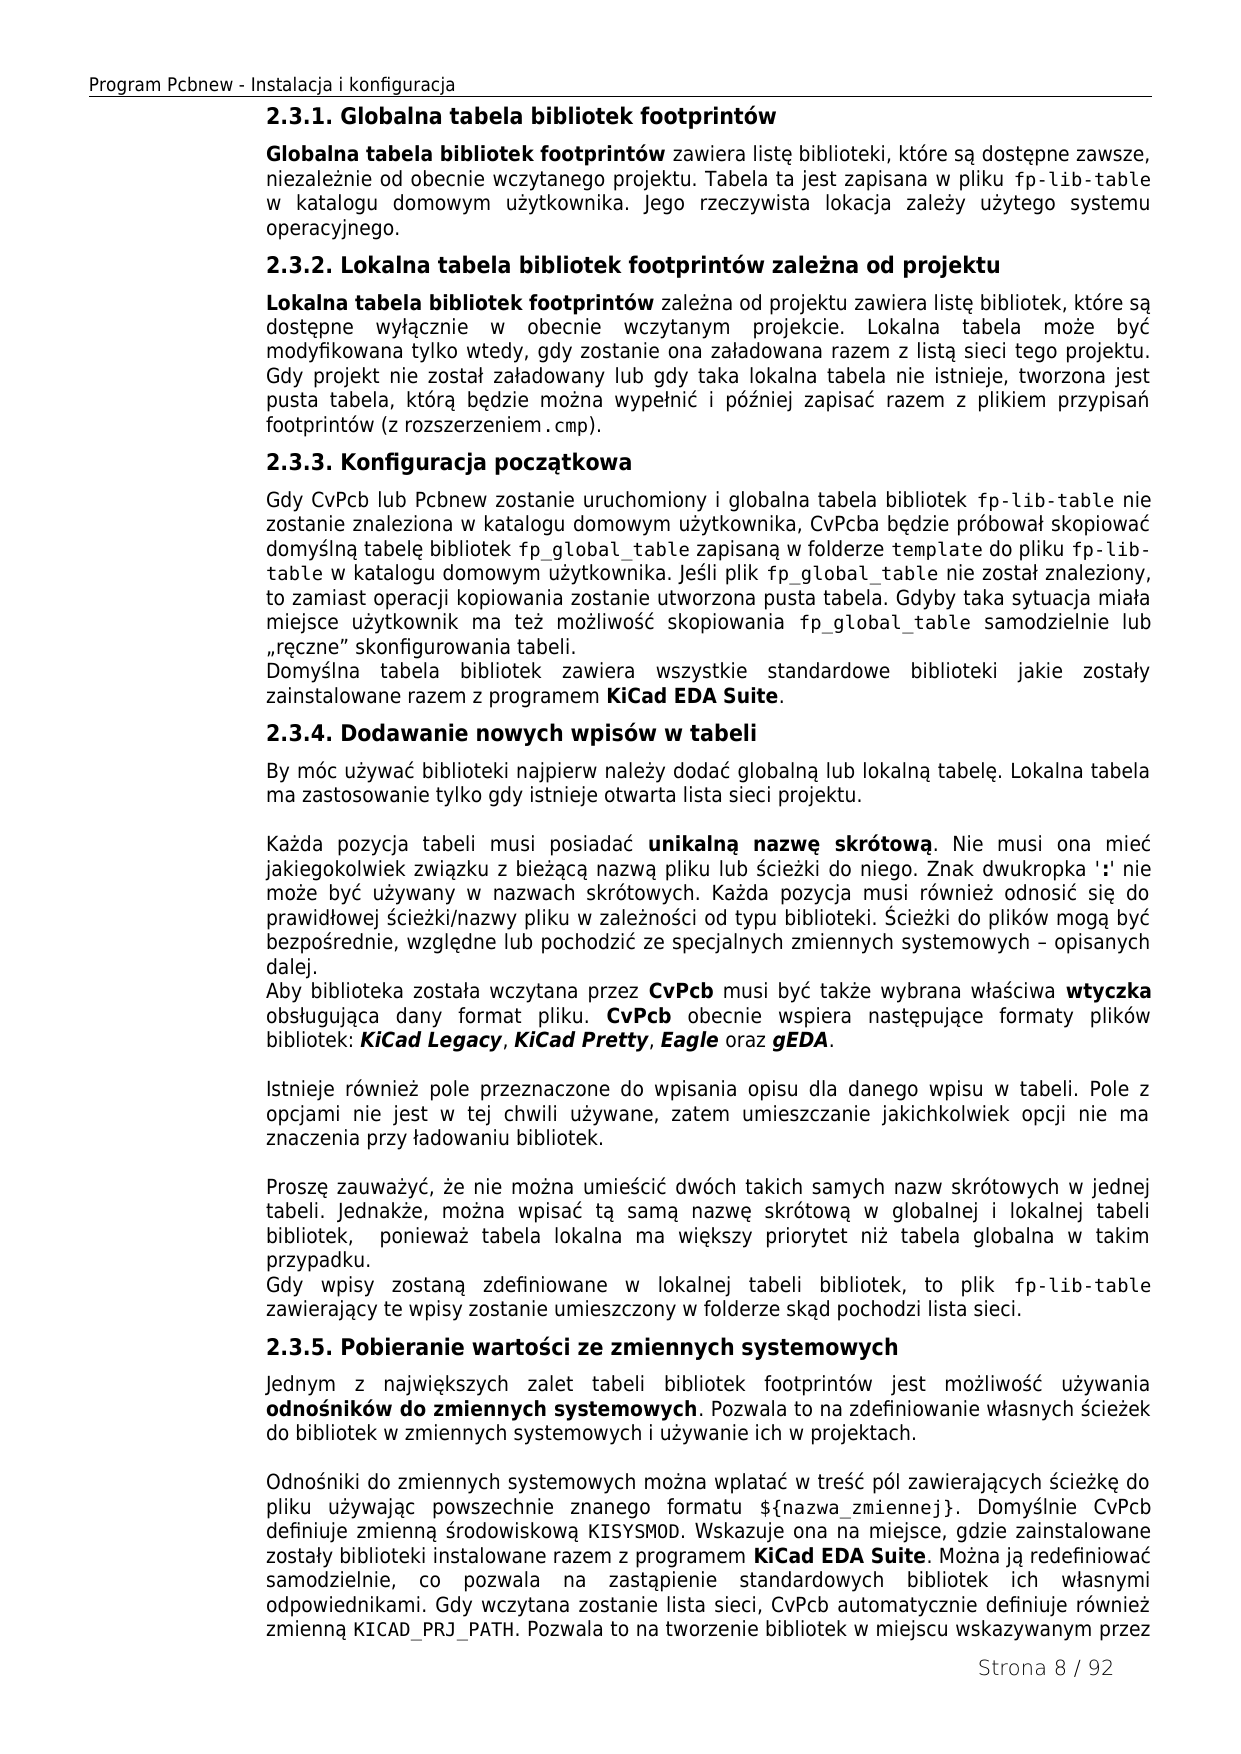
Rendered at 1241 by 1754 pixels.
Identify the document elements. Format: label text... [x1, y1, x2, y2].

subtitle Pobieranie wartości ze zmiennych systemowych [266, 1333, 1152, 1361]
text Globalna tabela bibliotek footprintów zawiera listę biblioteki, które są dostępne zawsze, niezależnie od obecnie wczytanego projektu. Tabela ta jest zapisana w pliku fp-lib-table w katalogu domowym użytkownika. Jego rzeczywista lokacja zależy użytego systemu operacyjnego. [266, 142, 1152, 240]
text Gdy CvPcb lub Pcbnew zostanie uruchomiony i globalna tabela bibliotek fp-lib-table nie zostanie znaleziona w katalogu domowym użytkownika, CvPcba będzie próbował skopiować domyślną tabelę bibliotek fp_global_table zapisaną w folderze template do pliku fp-lib-table w katalogu domowym użytkownika. Jeśli plik fp_global_table nie został znaleziony, to zamiast operacji kopiowania zostanie utworzona pusta tabela. Gdyby taka sytuacja miała miejsce użytkownik ma też możliwość skopiowania fp_global_table samodzielnie lub „ręczne” skonfigurowania tabeli. [266, 488, 1152, 659]
text Każda pozycja tabeli musi posiadać unikalną nazwę skrótową. Nie musi ona mieć jakiegokolwiek związku z bieżącą nazwą pliku lub ścieżki do niego. Znak dwukropka ':' nie może być używany w nazwach skrótowych. Każda pozycja musi również odnosić się do prawidłowej ścieżki/nazwy pliku w zależności od typu biblioteki. Ścieżki do plików mogą być bezpośrednie, względne lub pochodzić ze specjalnych zmiennych systemowych – opisanych dalej. [266, 832, 1152, 979]
text Domyślna tabela bibliotek zawiera wszystkie standardowe biblioteki jakie zostały zainstalowane razem z programem KiCad EDA Suite. [266, 659, 1152, 708]
text Istnieje również pole przeznaczone do wpisania opisu dla danego wpisu w tabeli. Pole z opcjami nie jest w tej chwili używane, zatem umieszczanie jakichkolwiek opcji nie ma znaczenia przy ładowaniu bibliotek. [266, 1077, 1152, 1150]
text By móc używać biblioteki najpierw należy dodać globalną lub lokalną tabelę. Lokalna tabela ma zastosowanie tylko gdy istnieje otwarta lista sieci projektu. [266, 759, 1152, 808]
text Aby biblioteka została wczytana przez CvPcb musi być także wybrana właściwa wtyczka obsługująca dany format pliku. CvPcb obecnie wspiera następujące formaty plików bibliotek: KiCad Legacy, KiCad Pretty, Eagle oraz gEDA. [266, 979, 1152, 1052]
text Gdy wpisy zostaną zdefiniowane w lokalnej tabeli bibliotek, to plik fp-lib-table zawierający te wpisy zostanie umieszczony w folderze skąd pochodzi lista sieci. [266, 1273, 1152, 1322]
subtitle Globalna tabela bibliotek footprintów [266, 103, 1152, 130]
text Proszę zauważyć, że nie można umieścić dwóch takich samych nazw skrótowych w jednej tabeli. Jednakże, można wpisać tą samą nazwę skrótową w globalnej i lokalnej tabeli bibliotek, ponieważ tabela lokalna ma większy priorytet niż tabela globalna w takim przypadku. [266, 1175, 1152, 1273]
text Odnośniki do zmiennych systemowych można wplatać w treść pól zawierających ścieżkę do pliku używając powszechnie znanego formatu ${nazwa_zmiennej}. Domyślnie CvPcb definiuje zmienną środowiskową KISYSMOD. Wskazuje ona na miejsce, gdzie zainstalowane zostały biblioteki instalowane razem z programem KiCad EDA Suite. Można ją redefiniować samodzielnie, co pozwala na zastąpienie standardowych bibliotek ich własnymi odpowiednikami. Gdy wczytana zostanie lista sieci, CvPcb automatycznie definiuje również zmienną KICAD_PRJ_PATH. Pozwala to na tworzenie bibliotek w miejscu wskazywanym przez [266, 1470, 1152, 1642]
subtitle Dodawanie nowych wpisów w tabeli [266, 720, 1152, 747]
text Lokalna tabela bibliotek footprintów zależna od projektu zawiera listę bibliotek, które są dostępne wyłącznie w obecnie wczytanym projekcie. Lokalna tabela może być modyfikowana tylko wtedy, gdy zostanie ona załadowana razem z listą sieci tego projektu. Gdy projekt nie został załadowany lub gdy taka lokalna tabela nie istnieje, tworzona jest pusta tabela, którą będzie można wypełnić i później zapisać razem z plikiem przypisań footprintów (z rozszerzeniem.cmp). [266, 291, 1152, 437]
subtitle Konfiguracja początkowa [266, 449, 1152, 476]
text Jednym z największych zalet tabeli bibliotek footprintów jest możliwość używania odnośników do zmiennych systemowych. Pozwala to na zdefiniowanie własnych ścieżek do bibliotek w zmiennych systemowych i używanie ich w projektach. [266, 1372, 1152, 1446]
subtitle Lokalna tabela bibliotek footprintów zależna od projektu [266, 252, 1152, 279]
